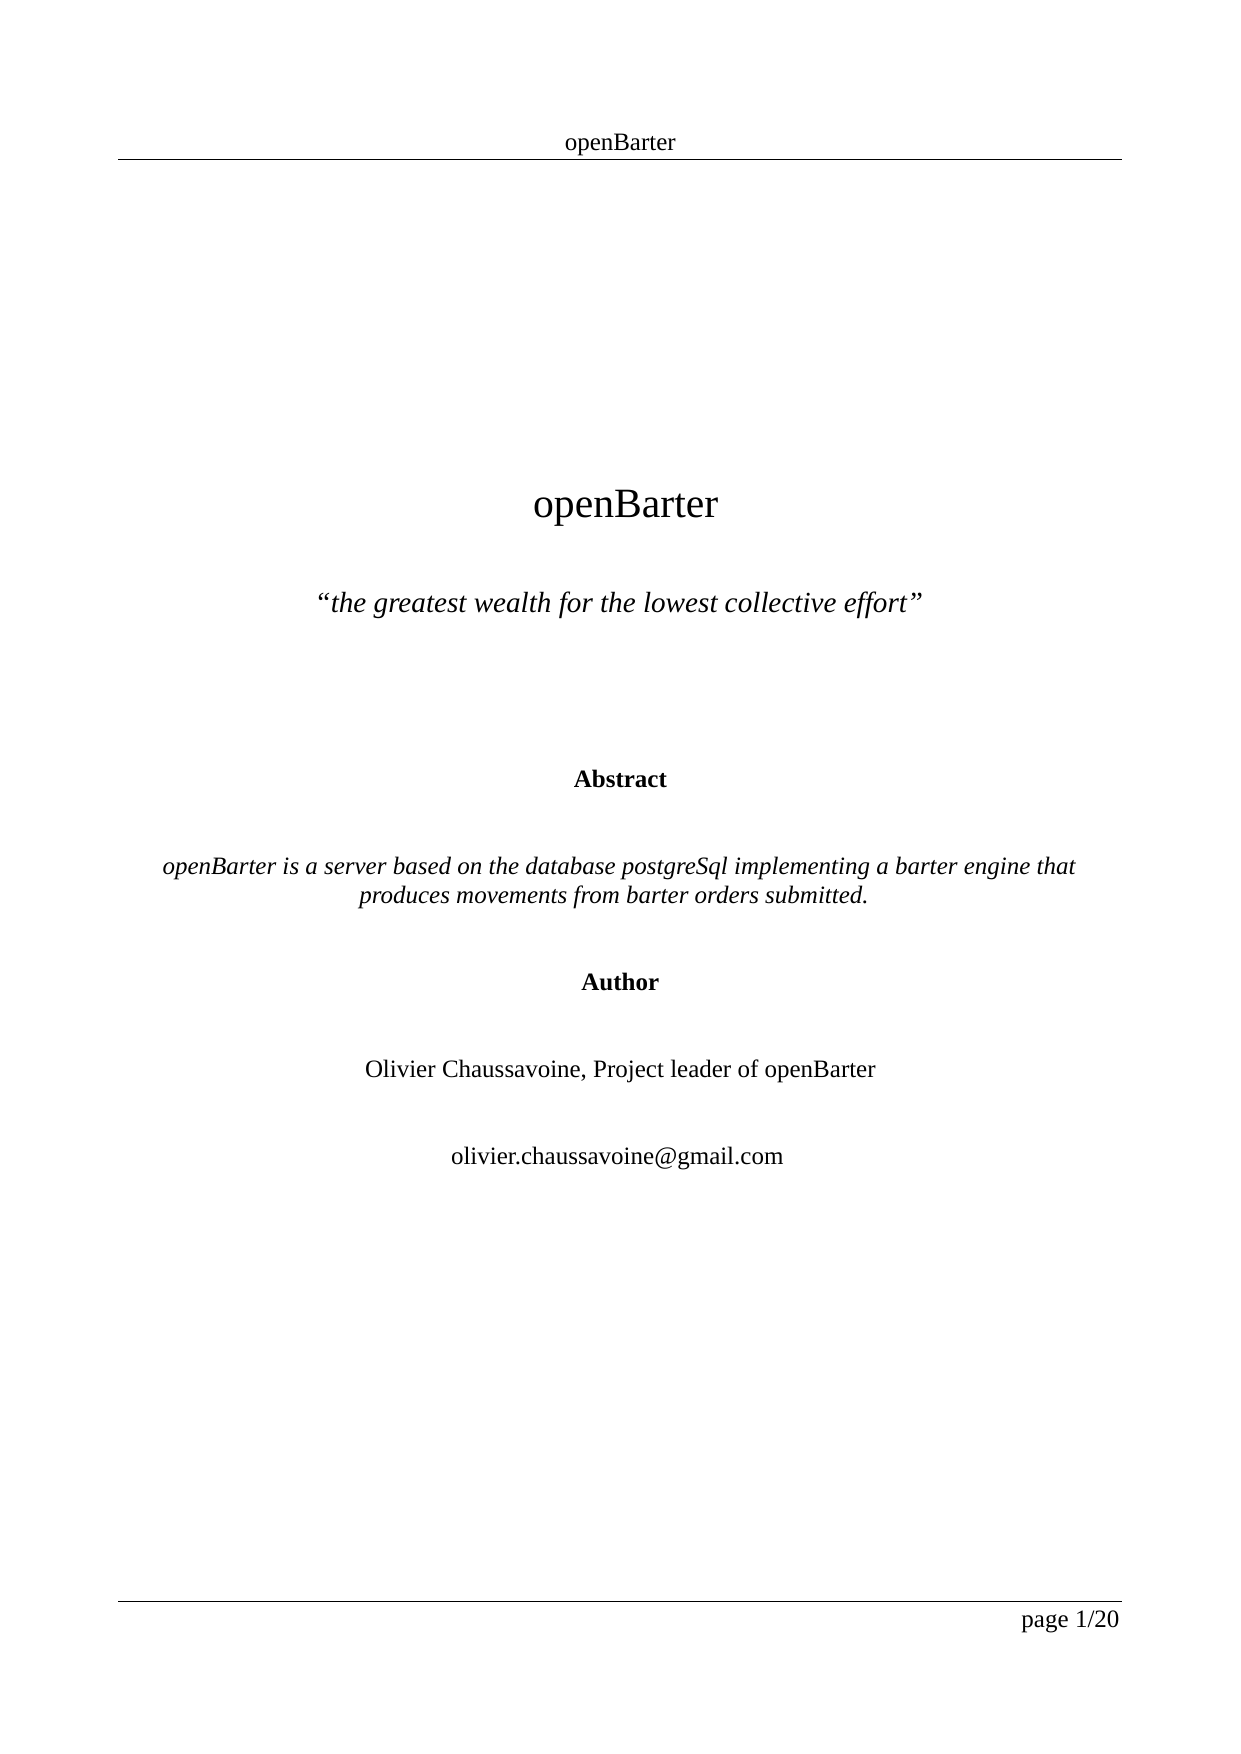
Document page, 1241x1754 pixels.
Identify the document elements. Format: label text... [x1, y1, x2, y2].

text Abstract [118, 764, 1122, 793]
text Author [118, 967, 1122, 996]
text openBarter is a server based on the database postgreSql implementing a barter engine that produces movements from barter orders submitted. [118, 851, 1122, 908]
text olivier.chaussavoine@gmail.com [118, 1141, 1122, 1170]
text openBarter [118, 479, 1122, 527]
text Olivier Chaussavoine, Project leader of openBarter [118, 1054, 1122, 1083]
text “the greatest wealth for the lowest collective effort” [118, 585, 1122, 618]
